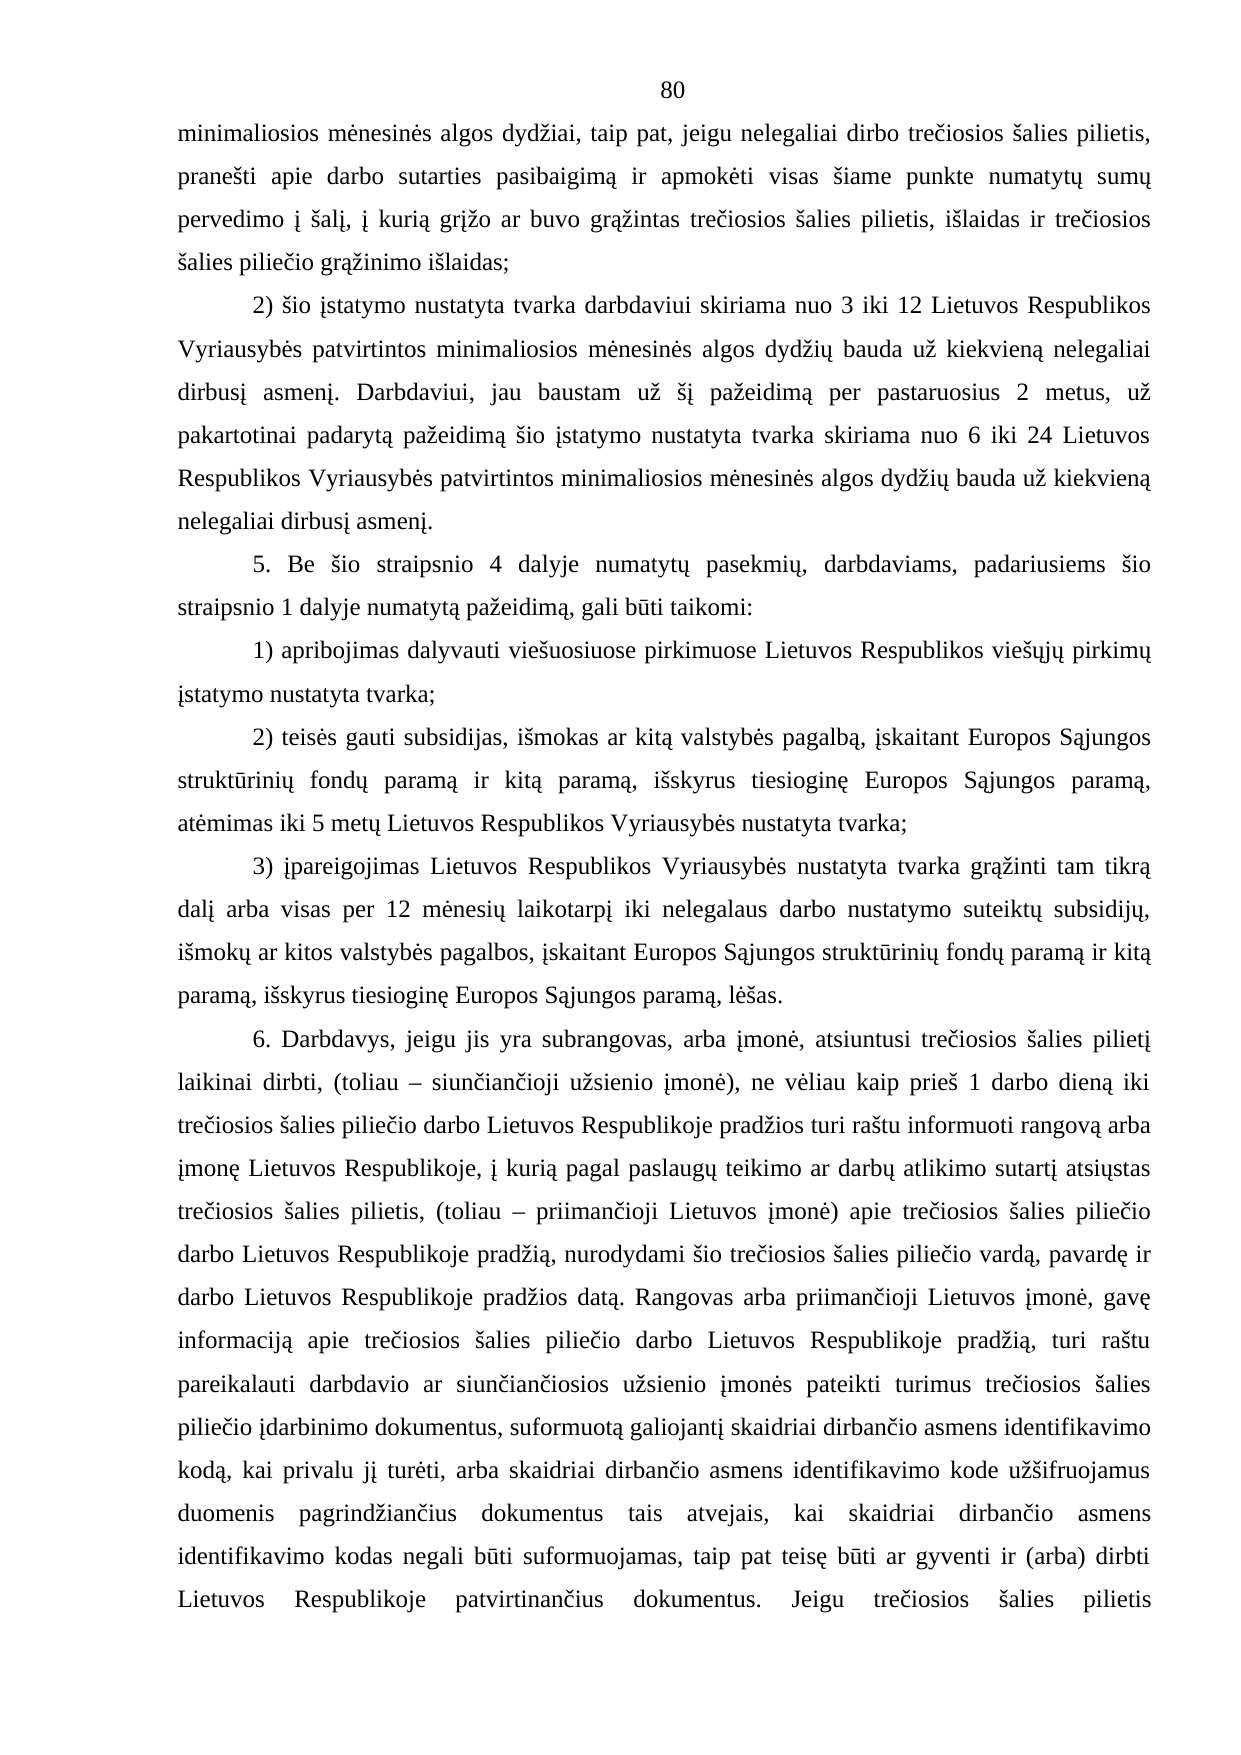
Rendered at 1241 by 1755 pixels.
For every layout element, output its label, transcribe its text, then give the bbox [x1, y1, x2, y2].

text 2) teisės gauti subsidijas, išmokas ar kitą valstybės pagalbą, įskaitant Europos Sąjungos struktūrinių fondų paramą ir kitą paramą, išskyrus tiesioginę Europos Sąjungos paramą, atėmimas iki 5 metų Lietuvos Respublikos Vyriausybės nustatyta tvarka; [177, 722, 1152, 837]
text 2) šio įstatymo nustatyta tvarka darbdaviui skiriama nuo 3 iki 12 Lietuvos Respublikos Vyriausybės patvirtintos minimaliosios mėnesinės algos dydžių bauda už kiekvieną nelegaliai dirbusį asmenį. Darbdaviui, jau baustam už šį pažeidimą per pastaruosius 2 metus, už pakartotinai padarytą pažeidimą šio įstatymo nustatyta tvarka skiriama nuo 6 iki 24 Lietuvos Respublikos Vyriausybės patvirtintos minimaliosios mėnesinės algos dydžių bauda už kiekvieną nelegaliai dirbusį asmenį. [177, 291, 1152, 535]
text 6. Darbdavys, jeigu jis yra subrangovas, arba įmonė, atsiuntusi trečiosios šalies pilietį laikinai dirbti, (toliau – siunčiančioji užsienio įmonė), ne vėliau kaip prieš 1 darbo dieną iki trečiosios šalies piliečio darbo Lietuvos Respublikoje pradžios turi raštu informuoti rangovą arba įmonę Lietuvos Respublikoje, į kurią pagal paslaugų teikimo ar darbų atlikimo sutartį atsiųstas trečiosios šalies pilietis, (toliau – priimančioji Lietuvos įmonė) apie trečiosios šalies piliečio darbo Lietuvos Respublikoje pradžią, nurodydami šio trečiosios šalies piliečio vardą, pavardę ir darbo Lietuvos Respublikoje pradžios datą. Rangovas arba priimančioji Lietuvos įmonė, gavę informaciją apie trečiosios šalies piliečio darbo Lietuvos Respublikoje pradžią, turi raštu pareikalauti darbdavio ar siunčiančiosios užsienio įmonės pateikti turimus trečiosios šalies piliečio įdarbinimo dokumentus, suformuotą galiojantį skaidriai dirbančio asmens identifikavimo kodą, kai privalu jį turėti, arba skaidriai dirbančio asmens identifikavimo kode užšifruojamus duomenis pagrindžiančius dokumentus tais atvejais, kai skaidriai dirbančio asmens identifikavimo kodas negali būti suformuojamas, taip pat teisę būti ar gyventi ir (arba) dirbti Lietuvos Respublikoje patvirtinančius dokumentus. Jeigu trečiosios šalies pilietis [177, 1024, 1152, 1613]
text 5. Be šio straipsnio 4 dalyje numatytų pasekmių, darbdaviams, padariusiems šio straipsnio 1 dalyje numatytą pažeidimą, gali būti taikomi: [177, 549, 1152, 621]
text 3) įpareigojimas Lietuvos Respublikos Vyriausybės nustatyta tvarka grąžinti tam tikrą dalį arba visas per 12 mėnesių laikotarpį iki nelegalaus darbo nustatymo suteiktų subsidijų, išmokų ar kitos valstybės pagalbos, įskaitant Europos Sąjungos struktūrinių fondų paramą ir kitą paramą, išskyrus tiesioginę Europos Sąjungos paramą, lėšas. [177, 851, 1152, 1009]
text 1) apribojimas dalyvauti viešuosiuose pirkimuose Lietuvos Respublikos viešųjų pirkimų įstatymo nustatyta tvarka; [177, 636, 1152, 707]
text minimaliosios mėnesinės algos dydžiai, taip pat, jeigu nelegaliai dirbo trečiosios šalies pilietis, pranešti apie darbo sutarties pasibaigimą ir apmokėti visas šiame punkte numatytų sumų pervedimo į šalį, į kurią grįžo ar buvo grąžintas trečiosios šalies pilietis, išlaidas ir trečiosios šalies piliečio grąžinimo išlaidas; [177, 118, 1152, 276]
